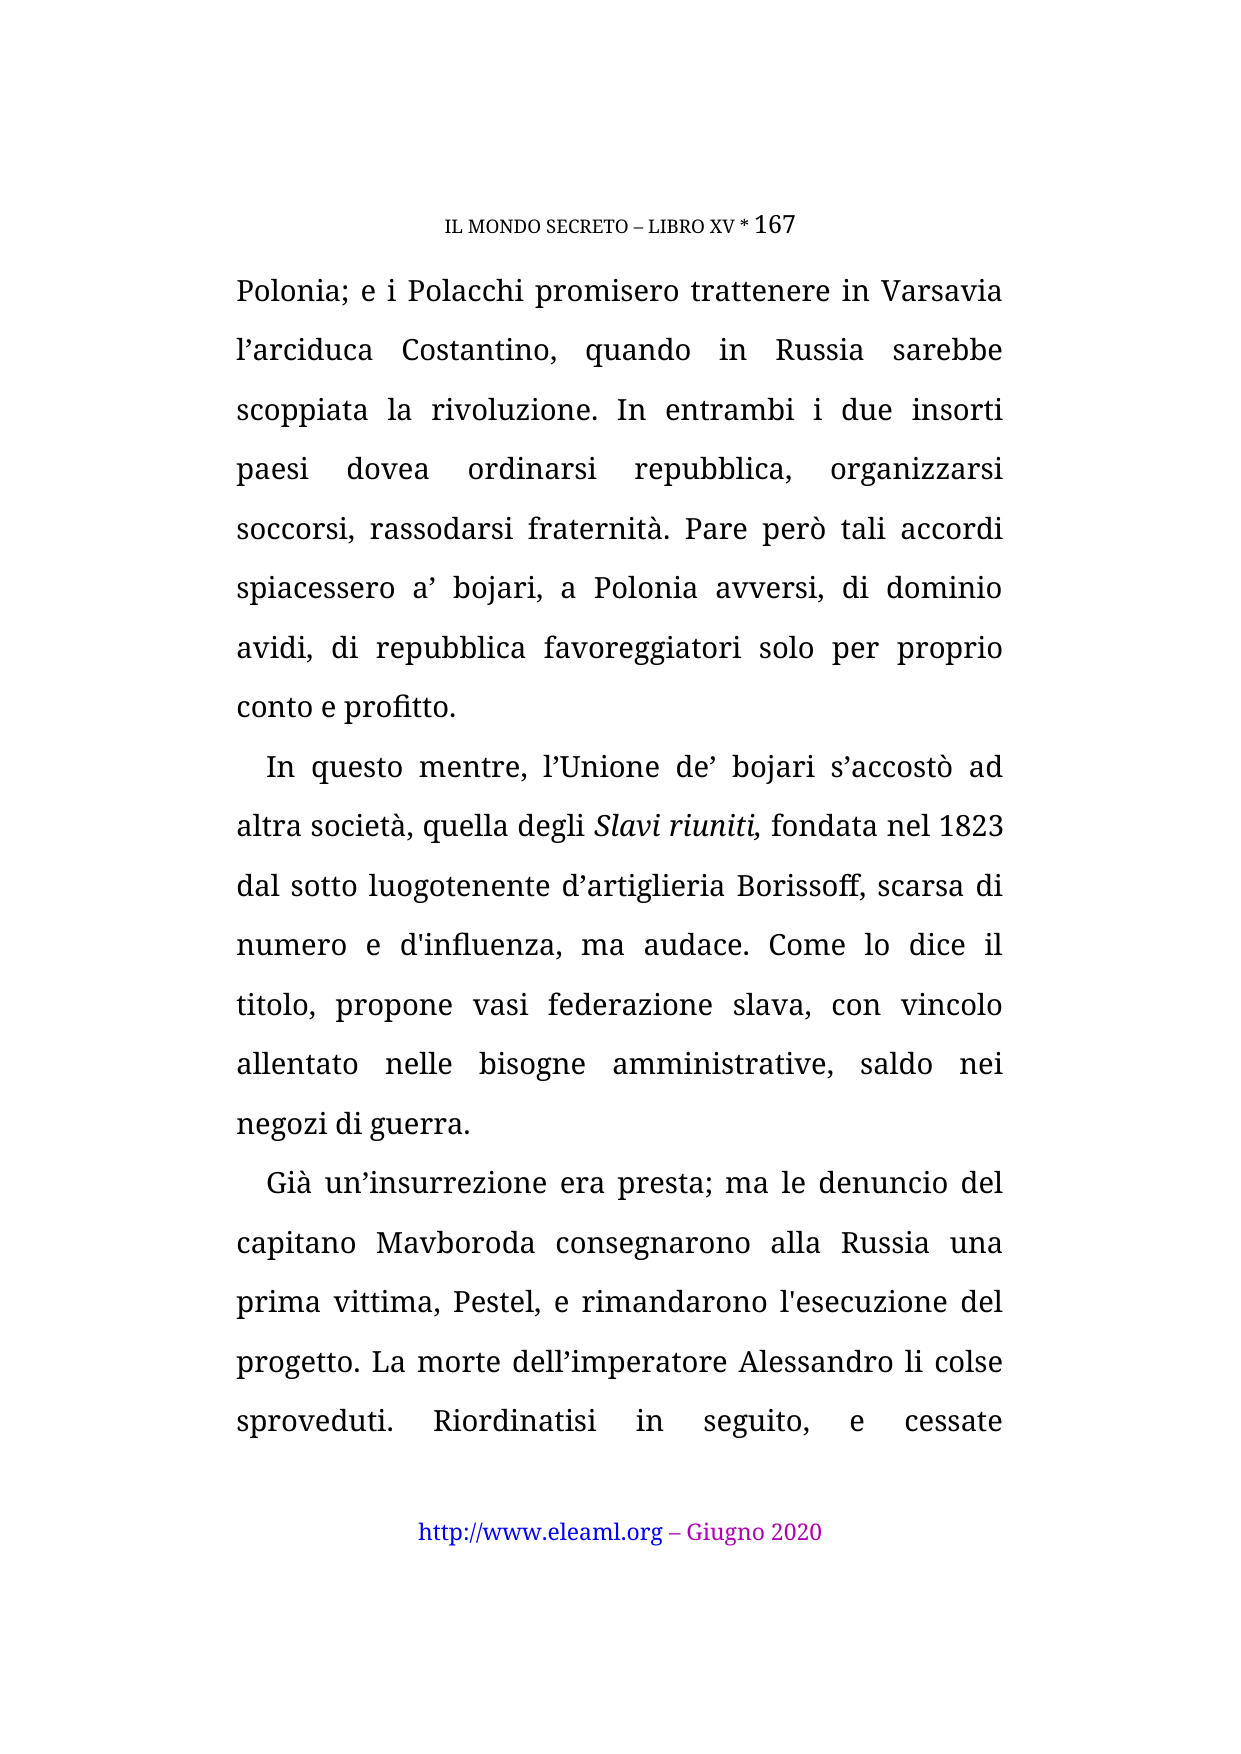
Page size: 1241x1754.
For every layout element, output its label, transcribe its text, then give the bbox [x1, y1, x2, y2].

text Polonia; e i Polacchi promisero trattenere in Varsavia l’arciduca Costantino, quando in Russia sarebbe scoppiata la rivoluzione. In entrambi i due insorti paesi dovea ordinarsi repubblica, organizzarsi soccorsi, rassodarsi fraternità. Pare però tali accordi spiacessero a’ bojari, a Polonia avversi, di dominio avidi, di repubblica favoreggiatori solo per proprio conto e profitto. [236, 270, 1004, 726]
text In questo mentre, l’Unione de’ bojari s’accostò ad altra società, quella degli Slavi riuniti, fondata nel 1823 dal sotto luogotenente d’artiglieria Borissoff, scarsa di numero e d'influenza, ma audace. Come lo dice il titolo, propone vasi federazione slava, con vincolo allentato nelle bisogne amministrative, saldo nei negozi di guerra. [236, 746, 1004, 1143]
text Già un’insurrezione era presta; ma le denuncio del capitano Mavboroda consegnarono alla Russia una prima vittima, Pestel, e rimandarono l'esecuzione del progetto. La morte dell’imperatore Alessandro li colse sproveduti. Riordinatisi in seguito, e cessate [236, 1162, 1004, 1440]
